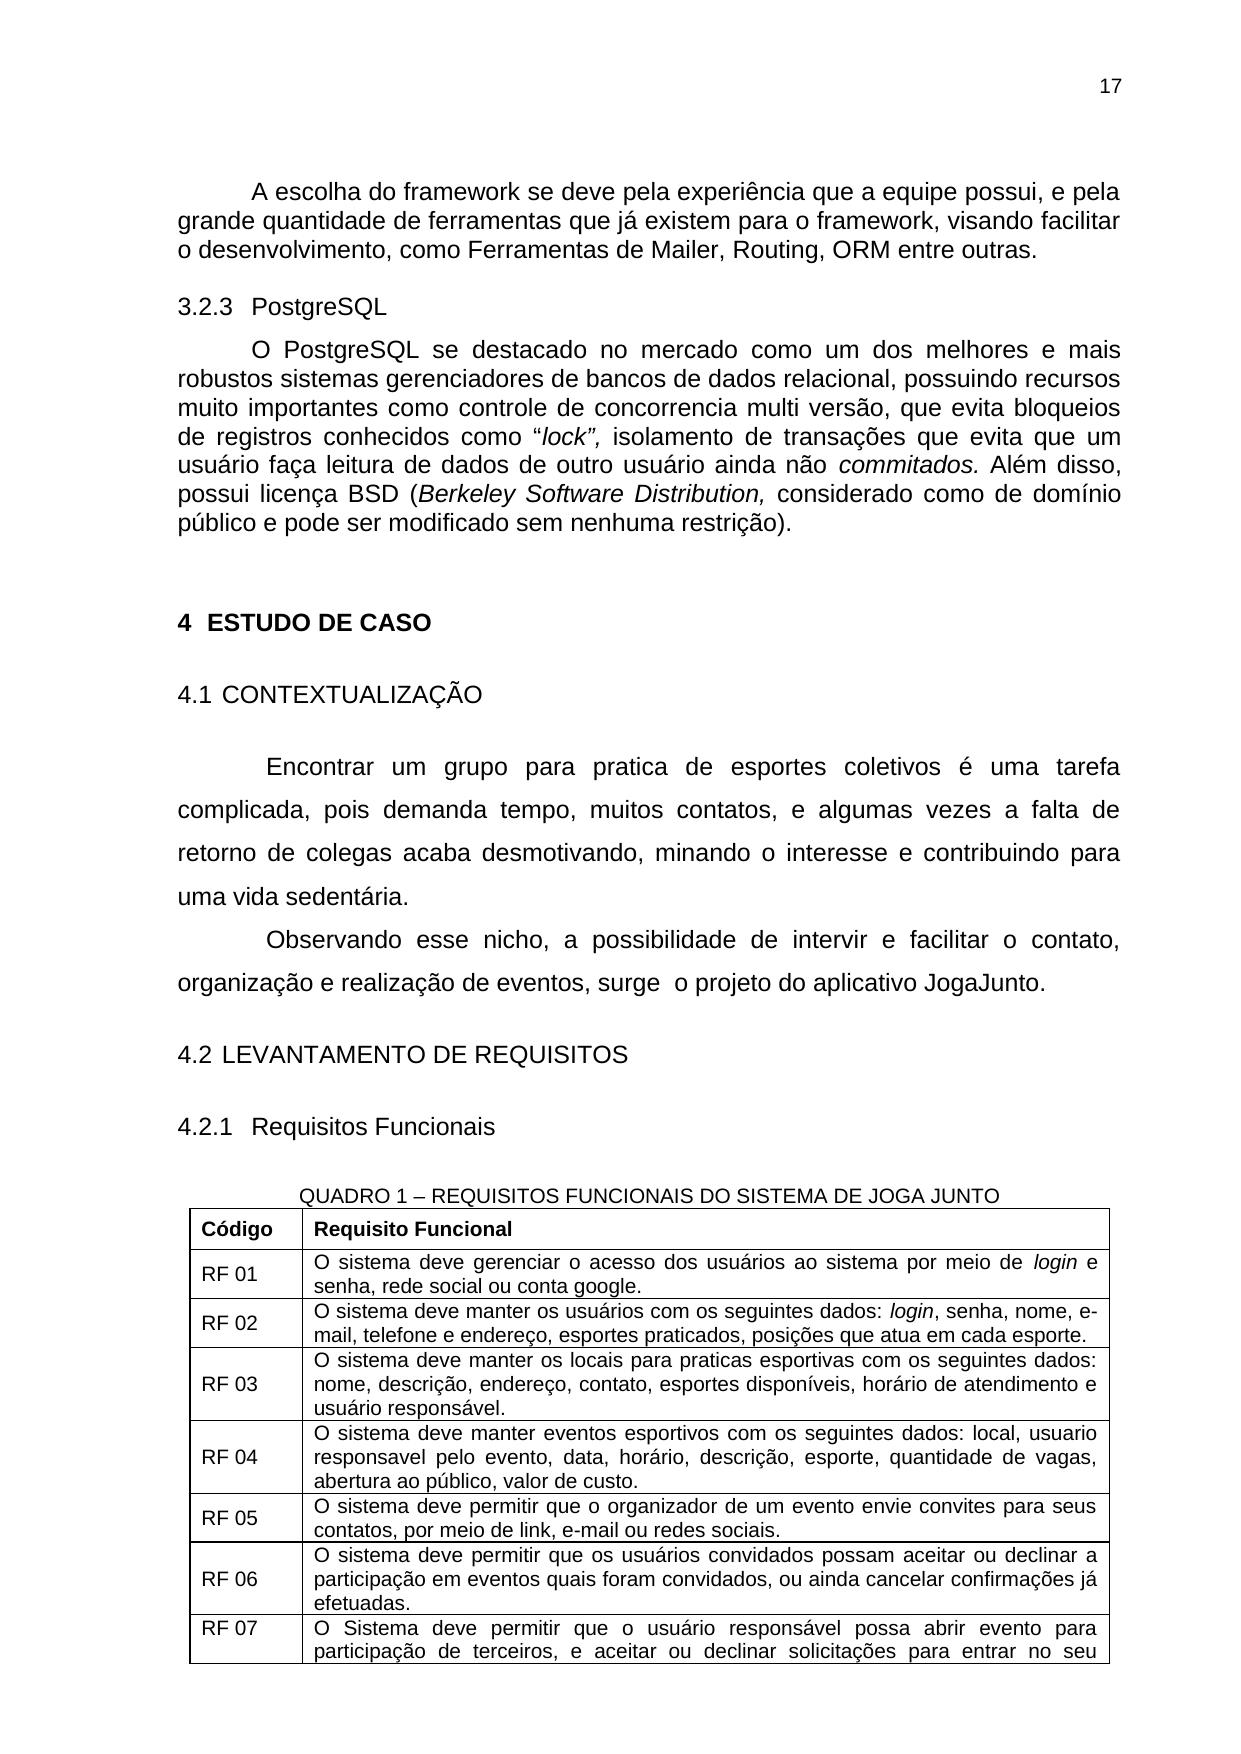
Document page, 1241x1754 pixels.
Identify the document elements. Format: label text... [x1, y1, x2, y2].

table_cell O sistema deve permitir que o organizador de um evento envie convites para seus contatos, por meio de link, e-mail ou redes sociais. [303, 1494, 1109, 1541]
table_header Requisito Funcional [303, 1209, 1109, 1249]
text Quadro 1 – Requisitos funcionais do sistema de JOGA JUNTO [177, 1183, 1122, 1207]
subtitle PostgreSQL [177, 292, 1122, 321]
subtitle Levantamento de Requisitos [177, 1040, 1122, 1068]
table_cell RF 07 [191, 1615, 302, 1663]
text A escolha do framework se deve pela experiência que a equipe possui, e pela grande quantidade de ferramentas que já existem para o framework, visando facilitar o desenvolvimento, como Ferramentas de Mailer, Routing, ORM entre outras. [177, 177, 1122, 263]
table_cell RF 02 [191, 1299, 302, 1347]
table_cell RF 04 [191, 1421, 302, 1492]
table_cell RF 03 [191, 1348, 302, 1419]
table_cell O sistema deve permitir que os usuários convidados possam aceitar ou declinar a participação em eventos quais foram convidados, ou ainda cancelar confirmações já efetuadas. [303, 1543, 1109, 1614]
table_cell RF 05 [191, 1494, 302, 1541]
table_cell O sistema deve manter eventos esportivos com os seguintes dados: local, usuario responsavel pelo evento, data, horário, descrição, esporte, quantidade de vagas, abertura ao público, valor de custo. [303, 1421, 1109, 1492]
subtitle Requisitos Funcionais [177, 1112, 1122, 1140]
subtitle ESTUDO DE CASO [177, 608, 1122, 637]
text O PostgreSQL se destacado no mercado como um dos melhores e mais robustos sistemas gerenciadores de bancos de dados relacional, possuindo recursos muito importantes como controle de concorrencia multi versão, que evita bloqueios de registros conhecidos como “lock”, isolamento de transações que evita que um usuário faça leitura de dados de outro usuário ainda não commitados. Além disso, possui licença BSD (Berkeley Software Distribution, considerado como de domínio público e pode ser modificado sem nenhuma restrição). [177, 335, 1122, 537]
table_cell O sistema deve manter os locais para praticas esportivas com os seguintes dados: nome, descrição, endereço, contato, esportes disponíveis, horário de atendimento e usuário responsável. [303, 1348, 1109, 1419]
table_cell RF 06 [191, 1543, 302, 1614]
table_cell O sistema deve manter os usuários com os seguintes dados: login, senha, nome, e-mail, telefone e endereço, esportes praticados, posições que atua em cada esporte. [303, 1299, 1109, 1347]
table_header Código [191, 1209, 302, 1249]
table_cell O sistema deve gerenciar o acesso dos usuários ao sistema por meio de login e senha, rede social ou conta google. [303, 1250, 1109, 1298]
subtitle Contextualização [177, 680, 1122, 709]
list Observando esse nicho, a possibilidade de intervir e facilitar o contato, organização e realização de eventos, surge o projeto do aplicativo JogaJunto. [177, 925, 1122, 997]
table_cell RF 01 [191, 1250, 302, 1298]
table_cell O Sistema deve permitir que o usuário responsável possa abrir evento para participação de terceiros, e aceitar ou declinar solicitações para entrar no seu [303, 1615, 1109, 1663]
list Encontrar um grupo para pratica de esportes coletivos é uma tarefa complicada, pois demanda tempo, muitos contatos, e algumas vezes a falta de retorno de colegas acaba desmotivando, minando o interesse e contribuindo para uma vida sedentária. [177, 752, 1122, 910]
